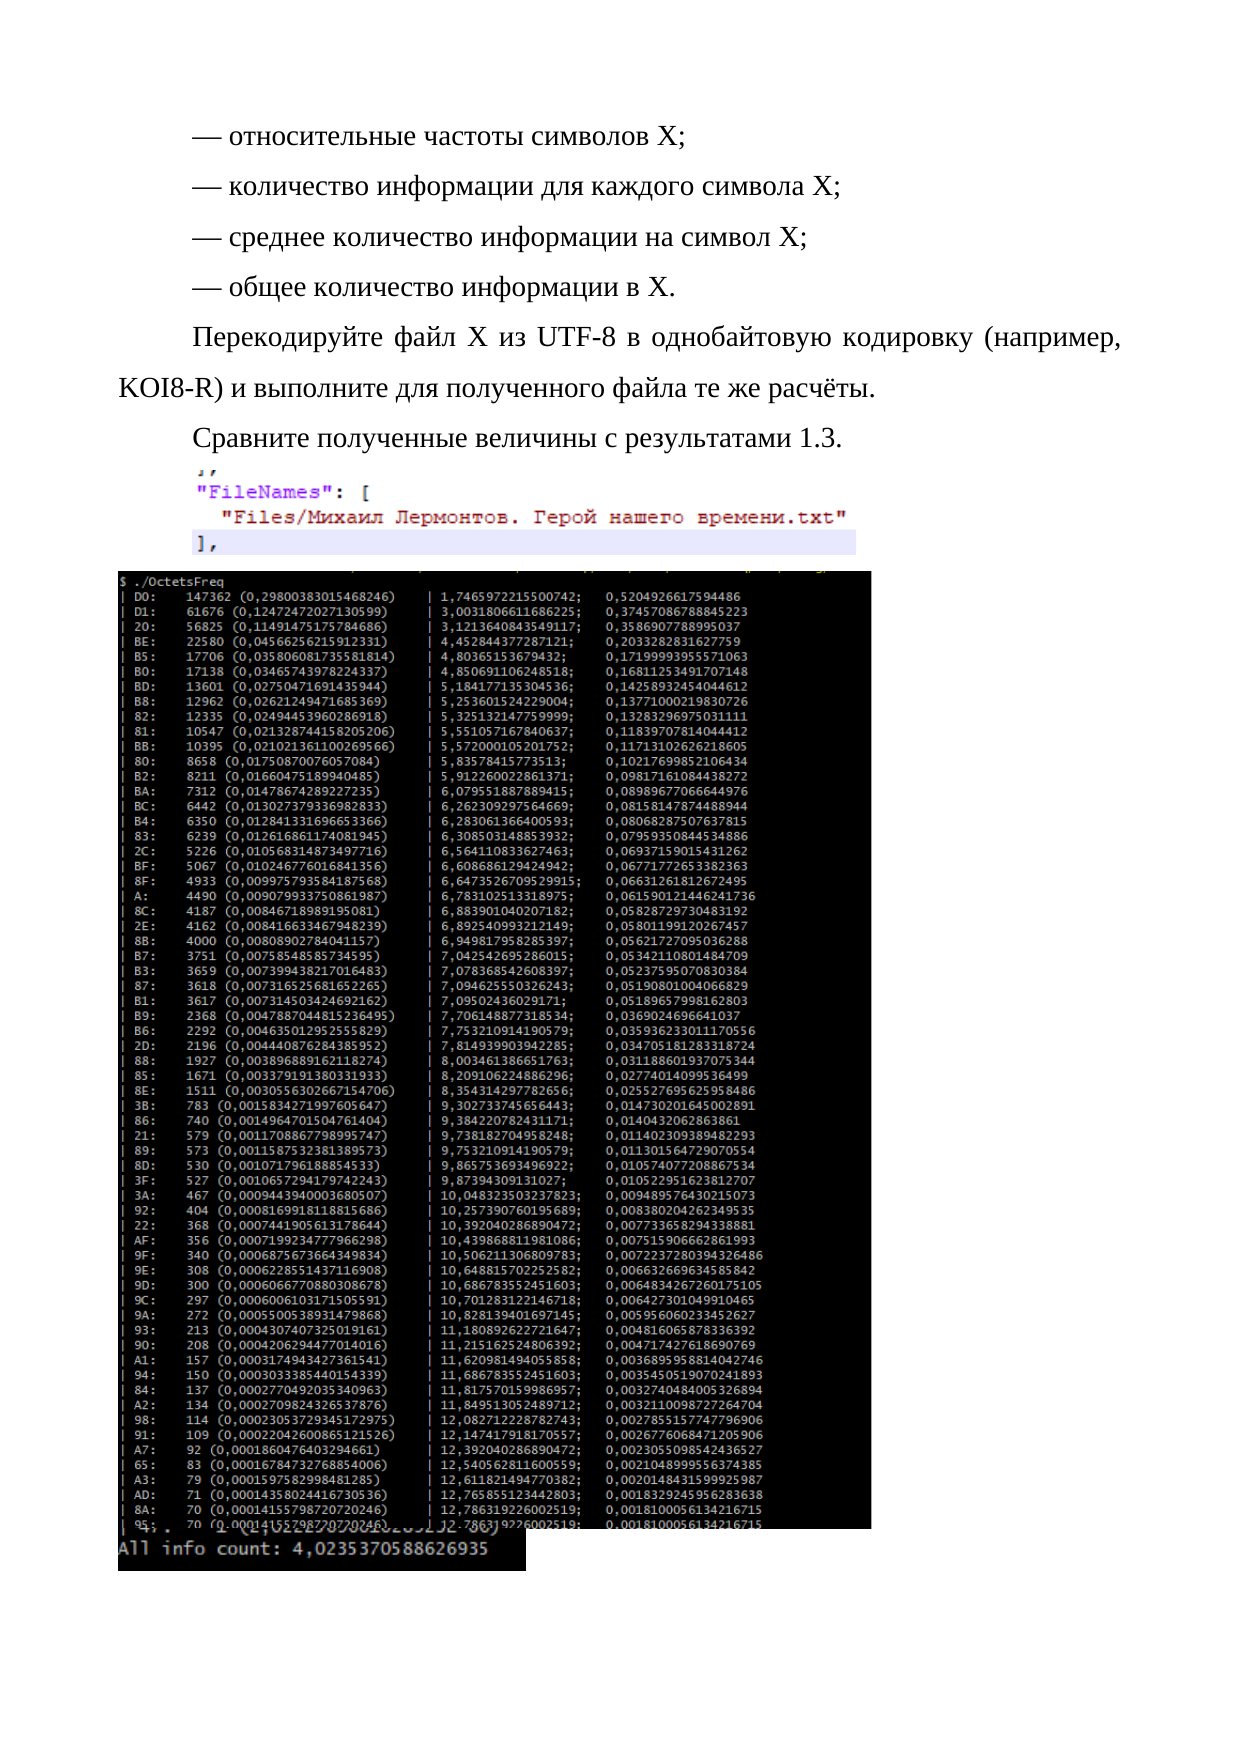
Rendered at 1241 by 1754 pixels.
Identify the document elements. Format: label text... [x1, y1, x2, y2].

text Перекодируйте файл X из UTF-8 в однобайтовую кодировку (например, KOI8-R) и выполните для полученного файла те же расчёты. [118, 319, 1122, 403]
text — количество информации для каждого символа X; [118, 168, 1122, 202]
text — общее количество информации в X. [118, 269, 1122, 303]
text Сравните полученные величины с результатами 1.3. [118, 420, 1122, 453]
picture [118, 571, 872, 1571]
picture [192, 470, 857, 555]
text — относительные частоты символов X; [118, 118, 1122, 152]
text — среднее количество информации на символ X; [118, 219, 1122, 252]
